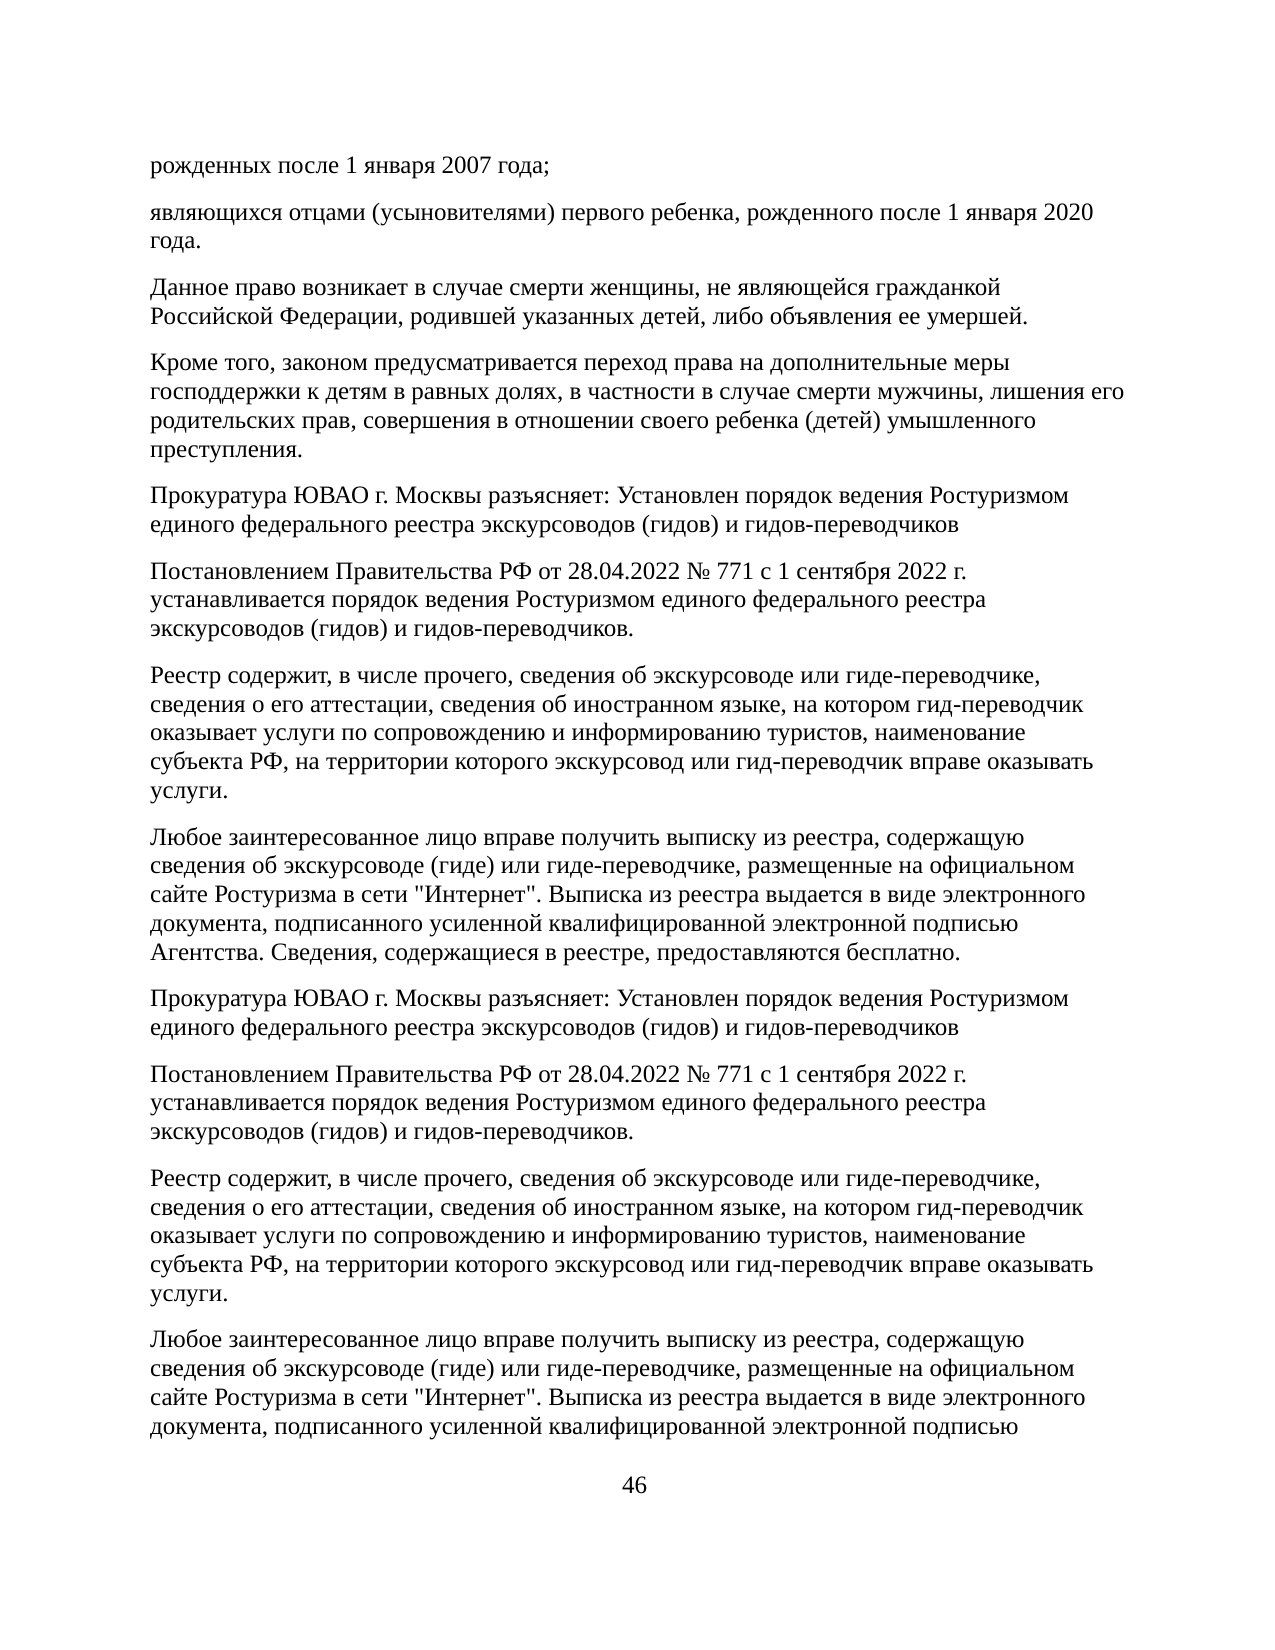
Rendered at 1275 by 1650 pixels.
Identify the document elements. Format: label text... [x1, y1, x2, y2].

text являющихся отцами (усыновителями) первого ребенка, рожденного после 1 января 2020 года. [150, 197, 1125, 254]
text Данное право возникает в случае смерти женщины, не являющейся гражданкой Российской Федерации, родившей указанных детей, либо объявления ее умершей. [150, 272, 1125, 329]
text Прокуратура ЮВАО г. Москвы разъясняет: Установлен порядок ведения Ростуризмом единого федерального реестра экскурсоводов (гидов) и гидов-переводчиков [150, 983, 1125, 1041]
text Постановлением Правительства РФ от 28.04.2022 № 771 с 1 сентября 2022 г. устанавливается порядок ведения Ростуризмом единого федерального реестра экскурсоводов (гидов) и гидов-переводчиков. [150, 1059, 1125, 1145]
text Реестр содержит, в числе прочего, сведения об экскурсоводе или гиде-переводчике, сведения о его аттестации, сведения об иностранном языке, на котором гид-переводчик оказывает услуги по сопровождению и информированию туристов, наименование субъекта РФ, на территории которого экскурсовод или гид-переводчик вправе оказывать услуги. [150, 1163, 1125, 1307]
text Реестр содержит, в числе прочего, сведения об экскурсоводе или гиде-переводчике, сведения о его аттестации, сведения об иностранном языке, на котором гид-переводчик оказывает услуги по сопровождению и информированию туристов, наименование субъекта РФ, на территории которого экскурсовод или гид-переводчик вправе оказывать услуги. [150, 660, 1125, 804]
text Любое заинтересованное лицо вправе получить выписку из реестра, содержащую сведения об экскурсоводе (гиде) или гиде-переводчике, размещенные на официальном сайте Ростуризма в сети "Интернет". Выписка из реестра выдается в виде электронного документа, подписанного усиленной квалифицированной электронной подписью [150, 1324, 1125, 1439]
text Постановлением Правительства РФ от 28.04.2022 № 771 с 1 сентября 2022 г. устанавливается порядок ведения Ростуризмом единого федерального реестра экскурсоводов (гидов) и гидов-переводчиков. [150, 556, 1125, 642]
text Прокуратура ЮВАО г. Москвы разъясняет: Установлен порядок ведения Ростуризмом единого федерального реестра экскурсоводов (гидов) и гидов-переводчиков [150, 480, 1125, 538]
text Любое заинтересованное лицо вправе получить выписку из реестра, содержащую сведения об экскурсоводе (гиде) или гиде-переводчике, размещенные на официальном сайте Ростуризма в сети "Интернет". Выписка из реестра выдается в виде электронного документа, подписанного усиленной квалифицированной электронной подписью Агентства. Сведения, содержащиеся в реестре, предоставляются бесплатно. [150, 822, 1125, 965]
text Кроме того, законом предусматривается переход права на дополнительные меры господдержки к детям в равных долях, в частности в случае смерти мужчины, лишения его родительских прав, совершения в отношении своего ребенка (детей) умышленного преступления. [150, 347, 1125, 462]
text рожденных после 1 января 2007 года; [150, 150, 1125, 179]
